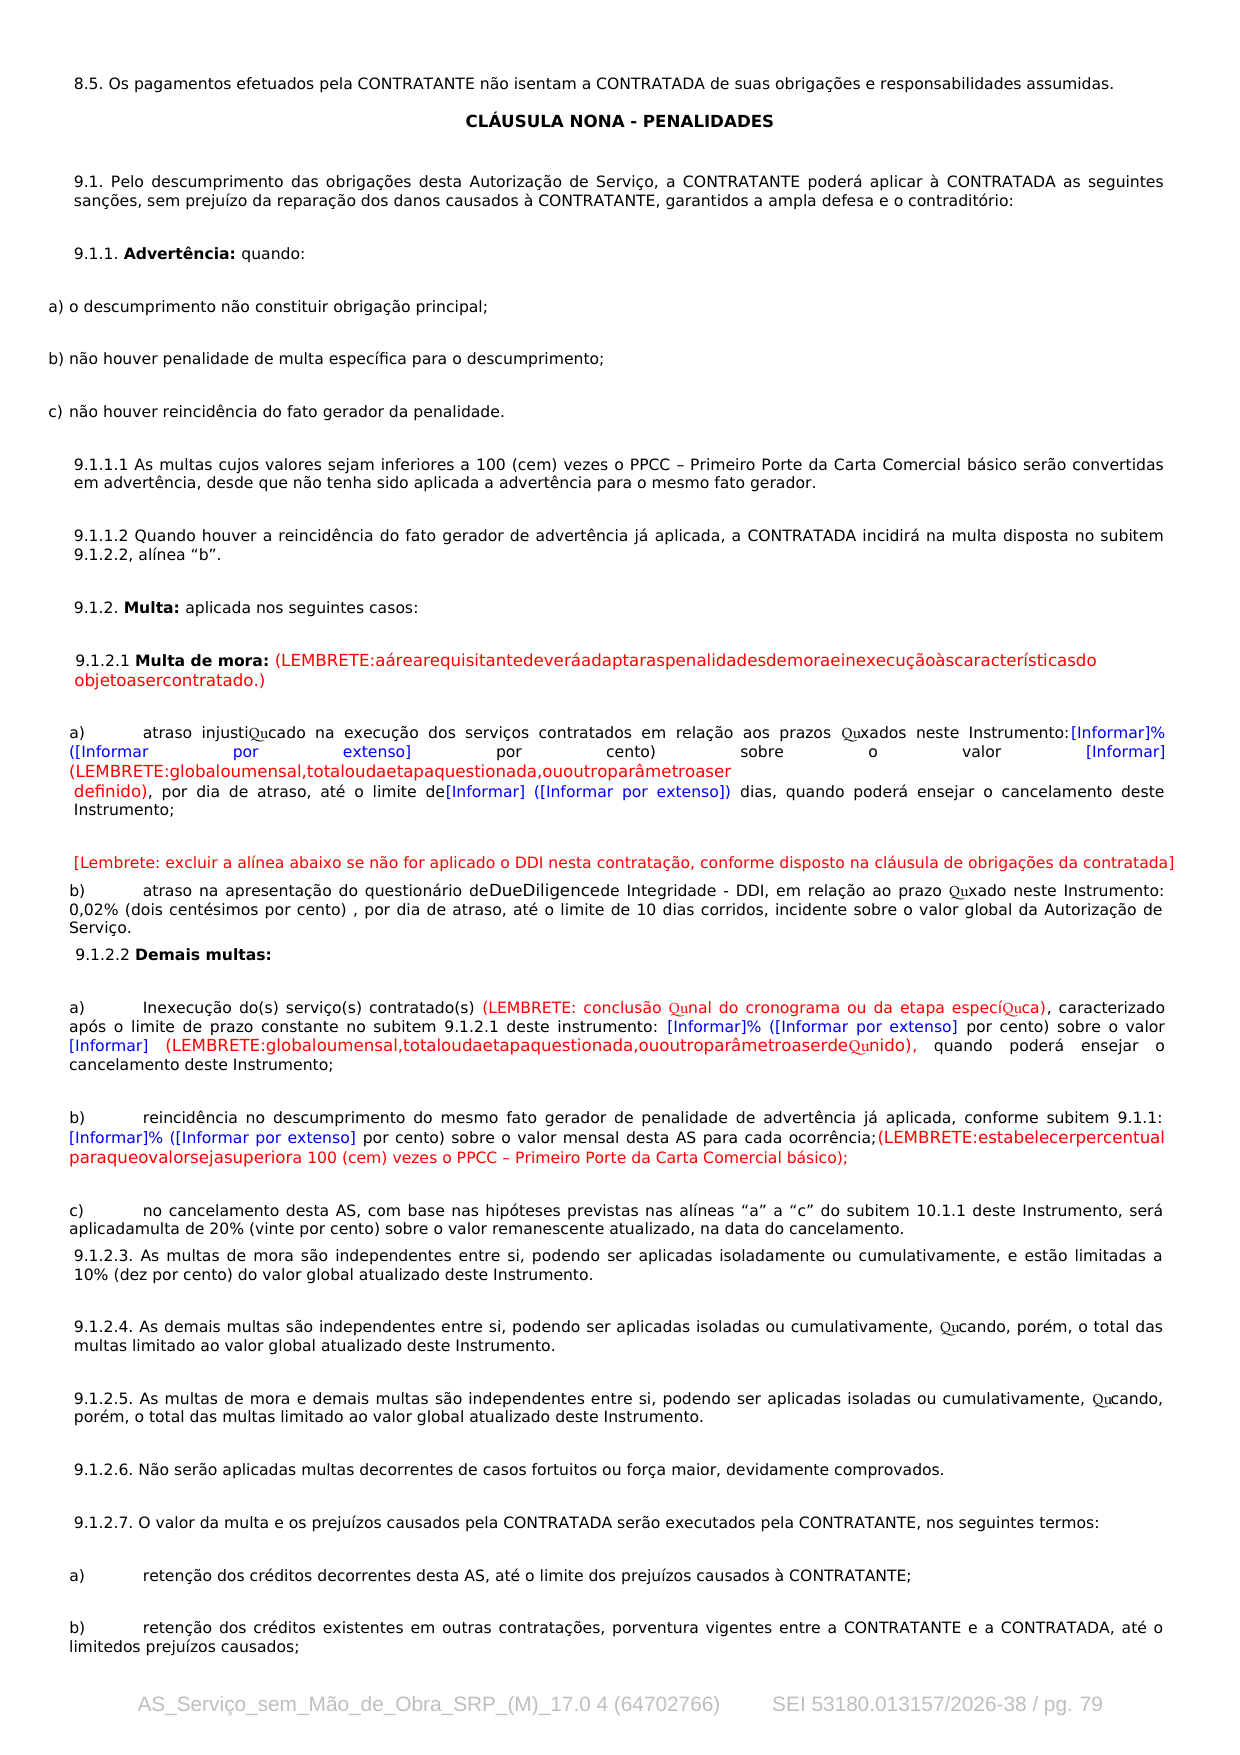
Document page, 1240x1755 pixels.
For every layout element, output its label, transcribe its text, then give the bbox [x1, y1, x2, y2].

text 9.1.2.3. As multas de mora são independentes entre si, podendo ser aplicadas isoladamente ou cumulativamente, e estão limitadas a 10% (dez por cento) do valor global atualizado deste Instrumento. [74, 1247, 1165, 1284]
text 9.1.2.4. As demais multas são independentes entre si, podendo ser aplicadas isoladas ou cumulativamente, cando, porém, o total das multas limitado ao valor global atualizado deste Instrumento. [74, 1318, 1165, 1355]
text definido), por dia de atraso, até o limite de[Informar] ([Informar por extenso]) dias, quando poderá ensejar o cancelamento deste Instrumento; [74, 781, 1165, 819]
text 9.1.1.2 Quando houver a reincidência do fato gerador de advertência já aplicada, a CONTRATADA incidirá na multa disposta no subitem 9.1.2.2, alínea “b”. [74, 527, 1165, 564]
list Inexecução do(s) serviço(s) contratado(s) (LEMBRETE: conclusão nal do cronograma ou da etapa especíca), caracterizado após o limite de prazo constante no subitem 9.1.2.1 deste instrumento: [Informar]% ([Informar por extenso] por cento) sobre o valor [Informar] (LEMBRETE:globaloumensal,totaloudaetapaquestionada,ououtroparâmetroaserdenido), quando poderá ensejar o cancelamento deste Instrumento; [69, 999, 1165, 1074]
text 8.5. Os pagamentos efetuados pela CONTRATANTE não isentam a CONTRATADA de suas obrigações e responsabilidades assumidas. [74, 75, 1165, 93]
text 9.1.2.6. Não serão aplicadas multas decorrentes de casos fortuitos ou força maior, devidamente comprovados. [74, 1461, 1165, 1479]
text 9.1.2.7. O valor da multa e os prejuízos causados pela CONTRATADA serão executados pela CONTRATANTE, nos seguintes termos: [74, 1514, 1165, 1532]
list não houver reincidência do fato gerador da penalidade. [48, 403, 1165, 421]
text 9.1.2. Multa: aplicada nos seguintes casos: [74, 599, 1165, 617]
list atraso injusticado na execução dos serviços contratados em relação aos prazos xados neste Instrumento:[Informar]% ([Informar por extenso] por cento) sobre o valor [Informar] (LEMBRETE:globaloumensal,totaloudaetapaquestionada,ououtroparâmetroaser [69, 724, 1165, 781]
text 9.1.2.2 Demais multas: [75, 946, 1180, 964]
list atraso na apresentação do questionário deDueDiligencede Integridade - DDI, em relação ao prazo xado neste Instrumento: 0,02% (dois centésimos por cento) , por dia de atraso, até o limite de 10 dias corridos, incidente sobre o valor global da Autorização de Serviço. [69, 881, 1165, 938]
text 9.1.2.1 Multa de mora: (LEMBRETE:aárearequisitantedeveráadaptaraspenalidadesdemoraeinexecuçãoàscaracterísticasdo objetoasercontratado.) [74, 651, 1180, 690]
text 9.1. Pelo descumprimento das obrigações desta Autorização de Serviço, a CONTRATANTE poderá aplicar à CONTRATADA as seguintes sanções, sem prejuízo da reparação dos danos causados à CONTRATANTE, garantidos a ampla defesa e o contraditório: [74, 173, 1165, 210]
list retenção dos créditos existentes em outras contratações, porventura vigentes entre a CONTRATANTE e a CONTRATADA, até o limitedos prejuízos causados; [69, 1619, 1165, 1656]
text 9.1.1.1 As multas cujos valores sejam inferiores a 100 (cem) vezes o PPCC – Primeiro Porte da Carta Comercial básico serão convertidas em advertência, desde que não tenha sido aplicada a advertência para o mesmo fato gerador. [74, 456, 1165, 493]
list reincidência no descumprimento do mesmo fato gerador de penalidade de advertência já aplicada, conforme subitem 9.1.1: [Informar]% ([Informar por extenso] por cento) sobre o valor mensal desta AS para cada ocorrência;(LEMBRETE:estabelecerpercentual paraqueovalorsejasuperiora 100 (cem) vezes o PPCC – Primeiro Porte da Carta Comercial básico); [69, 1109, 1165, 1167]
text [Lembrete: excluir a alínea abaixo se não for aplicado o DDI nesta contratação, conforme disposto na cláusula de obrigações da contratada] [74, 854, 1180, 872]
text 9.1.1. Advertência: quando: [74, 245, 1165, 263]
text 9.1.2.5. As multas de mora e demais multas são independentes entre si, podendo ser aplicadas isoladas ou cumulativamente, cando, porém, o total das multas limitado ao valor global atualizado deste Instrumento. [74, 1389, 1165, 1427]
list retenção dos créditos decorrentes desta AS, até o limite dos prejuízos causados à CONTRATANTE; [69, 1566, 1165, 1585]
list no cancelamento desta AS, com base nas hipóteses previstas nas alíneas “a” a “c” do subitem 10.1.1 deste Instrumento, será aplicadamulta de 20% (vinte por cento) sobre o valor remanescente atualizado, na data do cancelamento. [69, 1201, 1165, 1238]
list não houver penalidade de multa específica para o descumprimento; [48, 350, 1165, 368]
subtitle CLÁUSULA NONA - PENALIDADES [70, 111, 1169, 131]
list o descumprimento não constituir obrigação principal; [48, 298, 1165, 316]
